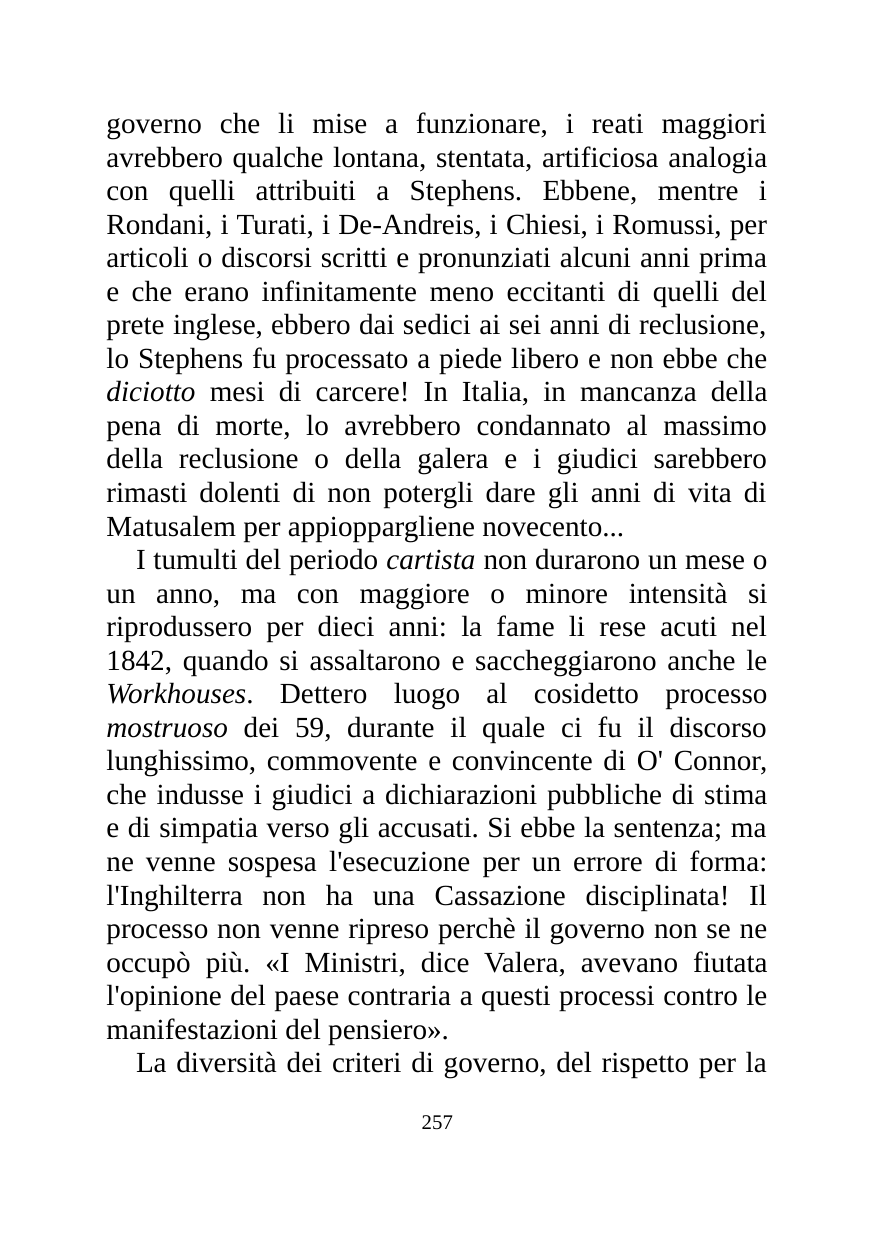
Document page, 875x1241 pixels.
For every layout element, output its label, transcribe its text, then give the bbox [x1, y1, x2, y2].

text I tumulti del periodo cartista non durarono un mese o un anno, ma con maggiore o minore intensità si riprodussero per dieci anni: la fame li rese acuti nel 1842, quando si assaltarono e saccheggiarono anche le Workhouses. Dettero luogo al cosidetto processo mostruoso dei 59, durante il quale ci fu il discorso lunghissimo, commovente e convincente di O' Connor, che indusse i giudici a dichiarazioni pubbliche di stima e di simpatia verso gli accusati. Si ebbe la sentenza; ma ne venne sospesa l'esecuzione per un errore di forma: l'Inghilterra non ha una Cassazione disciplinata! Il processo non venne ripreso perchè il governo non se ne occupò più. «I Ministri, dice Valera, avevano fiutata l'opinione del paese contraria a questi processi contro le manifestazioni del pensiero». [106, 542, 768, 1045]
text governo che li mise a funzionare, i reati maggiori avrebbero qualche lontana, stentata, artificiosa analogia con quelli attribuiti a Stephens. Ebbene, mentre i Rondani, i Turati, i De-Andreis, i Chiesi, i Romussi, per articoli o discorsi scritti e pronunziati alcuni anni prima e che erano infinitamente meno eccitanti di quelli del prete inglese, ebbero dai sedici ai sei anni di reclusione, lo Stephens fu processato a piede libero e non ebbe che diciotto mesi di carcere! In Italia, in mancanza della pena di morte, lo avrebbero condannato al massimo della reclusione o della galera e i giudici sarebbero rimasti dolenti di non potergli dare gli anni di vita di Matusalem per appioppargliene novecento... [106, 106, 768, 542]
text La diversità dei criteri di governo, del rispetto per la [106, 1045, 768, 1079]
